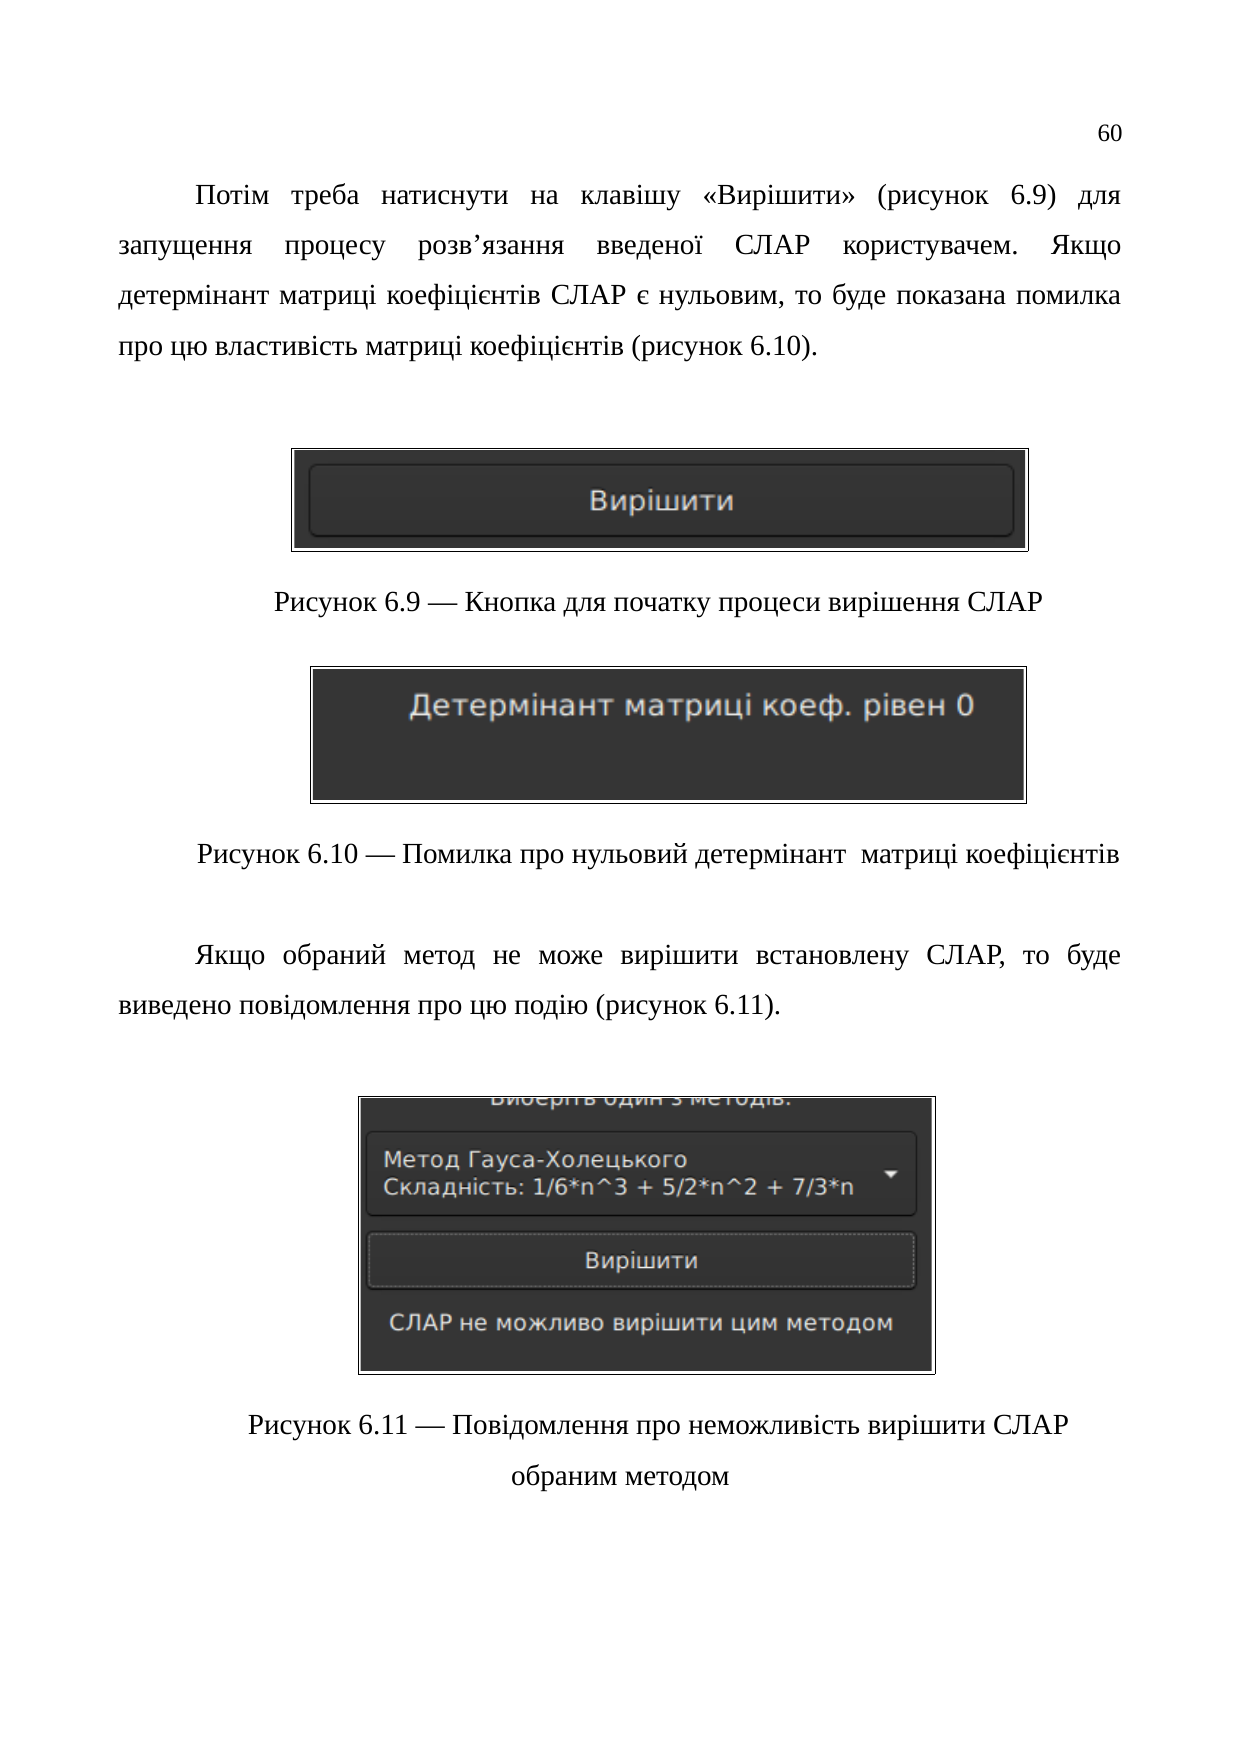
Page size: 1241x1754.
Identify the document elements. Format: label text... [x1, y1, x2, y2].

text Рисунок 6.9 — Кнопка для початку процеси вирішення СЛАР [118, 428, 1122, 618]
text Рисунок 6.10 — Помилка про нульовий детермінант матриці коефіцієнтів [118, 635, 1122, 870]
text Потім треба натиснути на клавішу «Вирішити» (рисунок 6.9) для запущення процесу розв’язання введеної СЛАР користувачем. Якщо детермінант матриці коефіцієнтів СЛАР є нульовим, то буде показана помилка про цю властивість матриці коефіцієнтів (рисунок 6.10). [118, 177, 1122, 361]
text Якщо обраний метод не може вирішити встановлену СЛАР, то буде виведено повідомлення про цю подію (рисунок 6.11). [118, 937, 1122, 1021]
picture [294, 450, 1026, 548]
picture [312, 669, 1024, 800]
text Рисунок 6.11 — Повідомлення про неможливість вирішити СЛАР обраним методом [118, 1088, 1122, 1491]
picture [360, 1098, 932, 1371]
